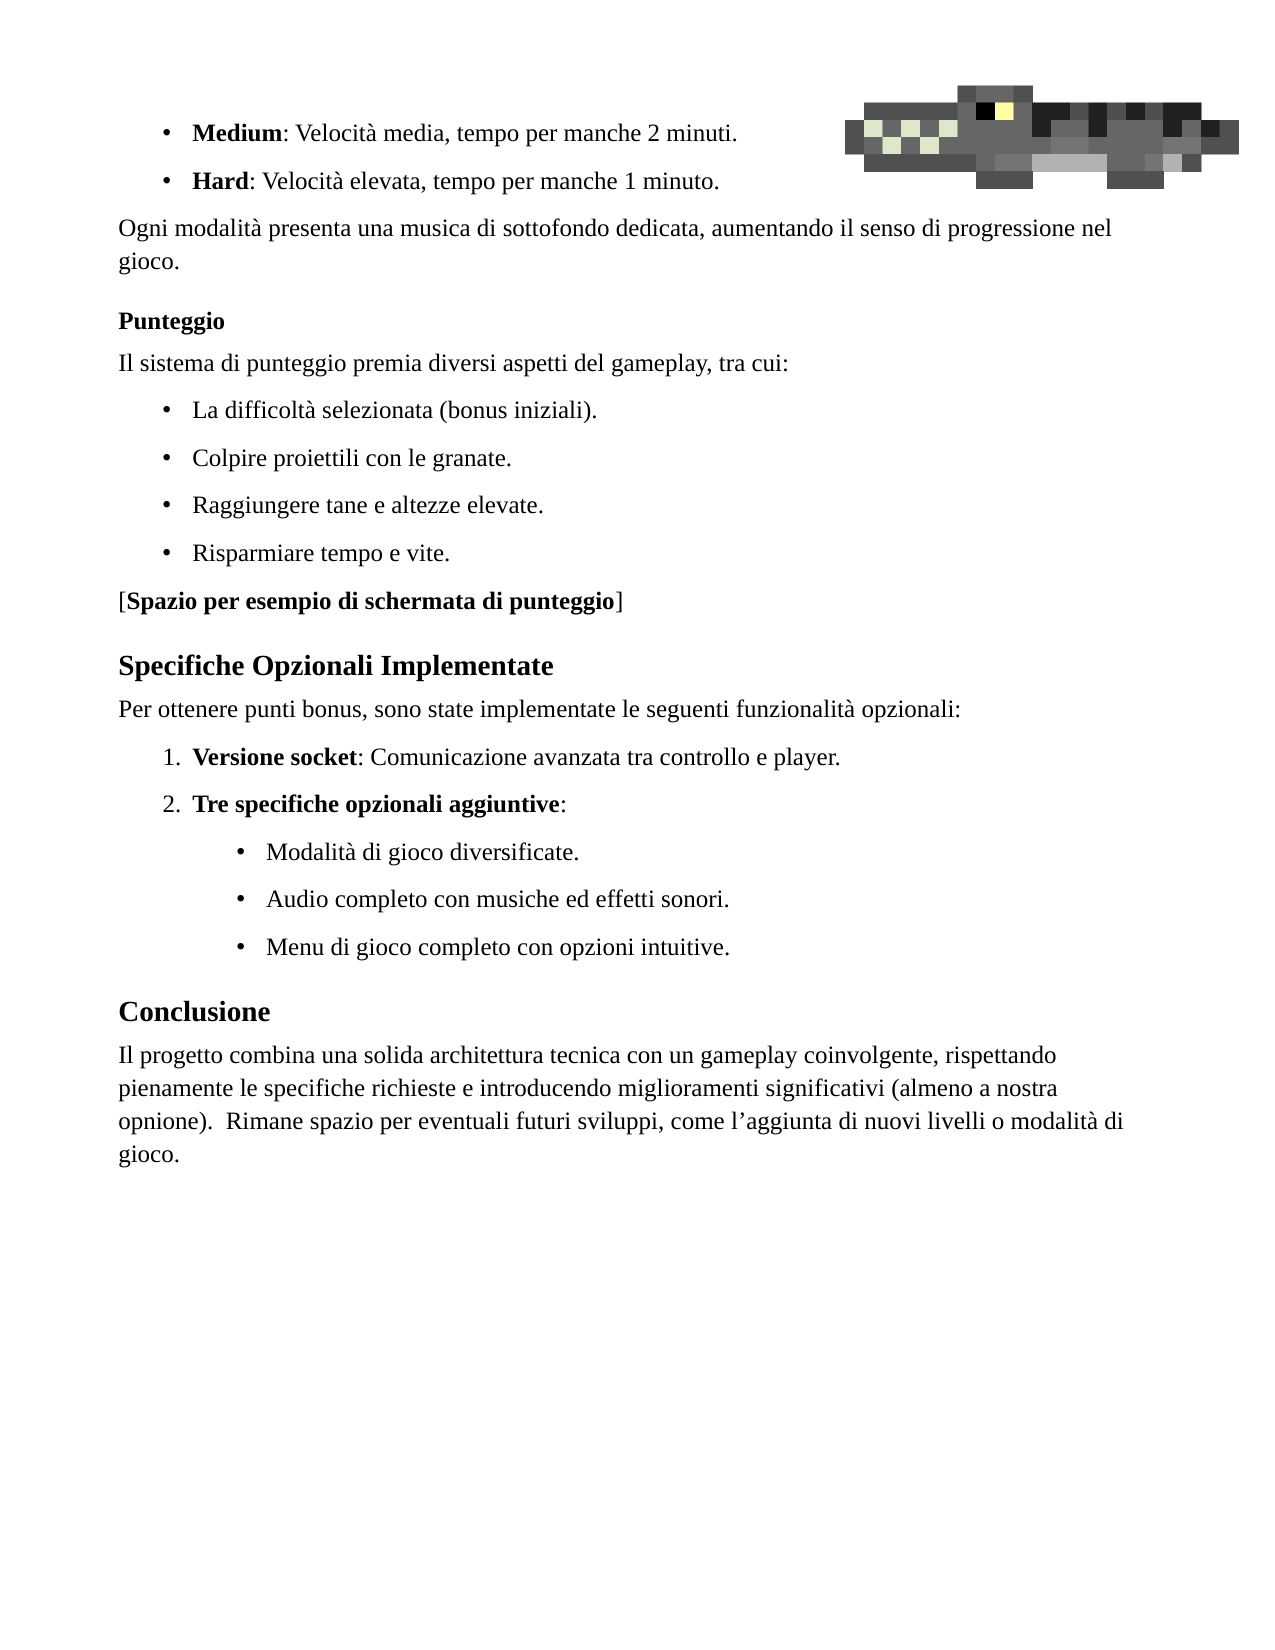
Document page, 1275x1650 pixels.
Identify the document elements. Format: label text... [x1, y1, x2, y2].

subtitle Punteggio [118, 306, 1157, 335]
list Audio completo con musiche ed effetti sonori. [236, 884, 1157, 913]
text Per ottenere punti bonus, sono state implementate le seguenti funzionalità opzionali: [118, 694, 1157, 723]
list Medium: Velocità media, tempo per manche 2 minuti. [162, 118, 833, 147]
list Menu di gioco completo con opzioni intuitive. [236, 932, 1157, 961]
list Versione socket: Comunicazione avanzata tra controllo e player. [162, 742, 1157, 770]
text Il sistema di punteggio premia diversi aspetti del gameplay, tra cui: [118, 348, 1157, 376]
list La difficoltà selezionata (bonus iniziali). [162, 395, 1157, 424]
text [Spazio per esempio di schermata di punteggio] [118, 586, 1157, 614]
list Colpire proiettili con le granate. [162, 443, 1157, 472]
list Modalità di gioco diversificate. [236, 837, 1157, 866]
picture [833, 75, 1248, 202]
list Hard: Velocità elevata, tempo per manche 1 minuto. [162, 166, 833, 194]
list Tre specifiche opzionali aggiuntive: [162, 789, 1157, 818]
subtitle Specifiche Opzionali Implementate [118, 648, 1157, 681]
text Ogni modalità presenta una musica di sottofondo dedicata, aumentando il senso di progressione nel gioco. [118, 213, 1157, 275]
list Raggiungere tane e altezze elevate. [162, 491, 1157, 519]
subtitle Conclusione [118, 994, 1157, 1028]
list Risparmiare tempo e vite. [162, 538, 1157, 567]
text Il progetto combina una solida architettura tecnica con un gameplay coinvolgente, rispettando pienamente le specifiche richieste e introducendo miglioramenti significativi (almeno a nostra opnione). Rimane spazio per eventuali futuri sviluppi, come l’aggiunta di nuovi livelli o modalità di gioco. [118, 1040, 1157, 1168]
